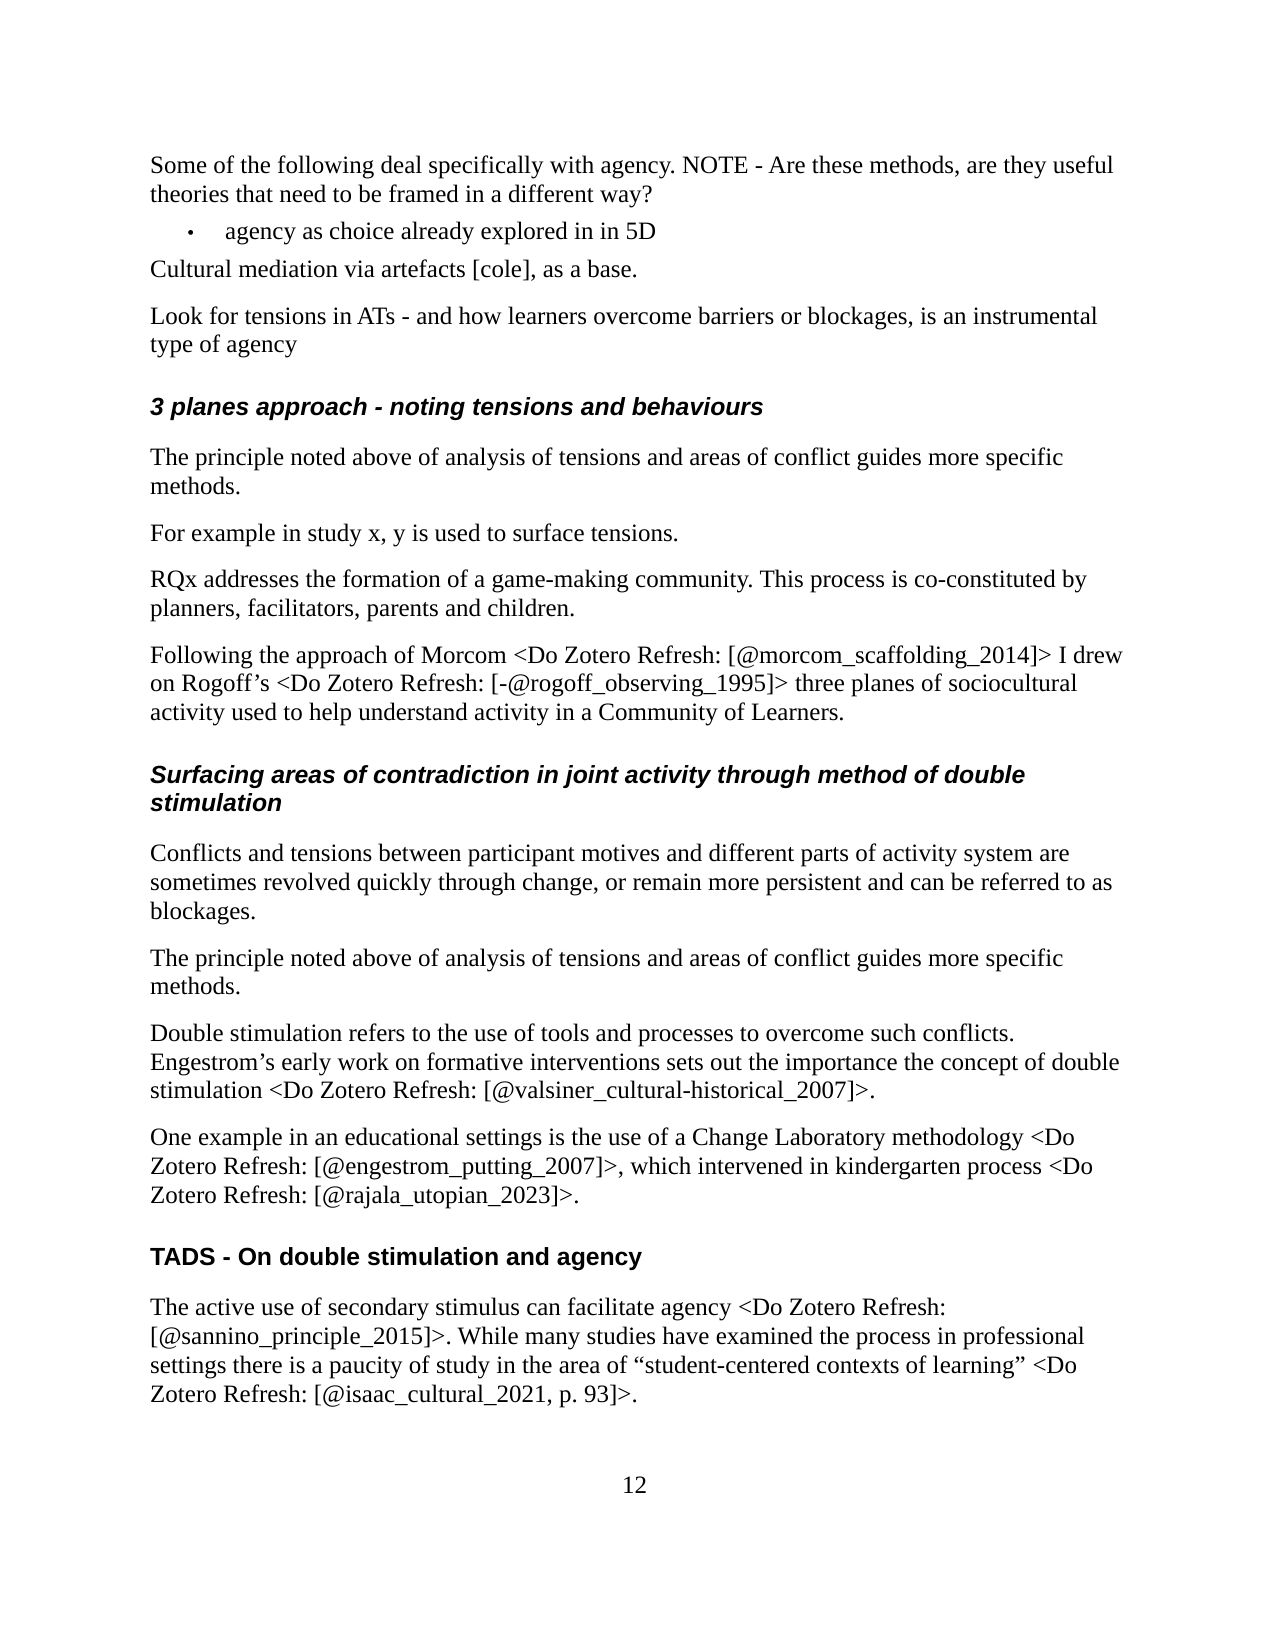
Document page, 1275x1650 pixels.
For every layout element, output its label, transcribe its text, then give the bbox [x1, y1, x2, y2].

text The active use of secondary stimulus can facilitate agency <Do Zotero Refresh: [@sannino_principle_2015]>. While many studies have examined the process in professional settings there is a paucity of study in the area of “student-centered contexts of learning” <Do Zotero Refresh: [@isaac_cultural_2021, p. 93]>. [150, 1292, 1125, 1407]
text Look for tensions in ATs - and how learners overcome barriers or blockages, is an instrumental type of agency [150, 301, 1125, 358]
list agency as choice already explored in in 5D [187, 216, 1125, 245]
text Cultural mediation via artefacts [cole], as a base. [150, 254, 1125, 283]
subtitle TADS - On double stimulation and agency [150, 1242, 1125, 1271]
text Conflicts and tensions between participant motives and different parts of activity system are sometimes revolved quickly through change, or remain more persistent and can be referred to as blockages. [150, 838, 1125, 925]
text The principle noted above of analysis of tensions and areas of conflict guides more specific methods. [150, 943, 1125, 1000]
text Some of the following deal specifically with agency. NOTE - Are these methods, are they useful theories that need to be framed in a different way? [150, 150, 1125, 207]
subtitle 3 planes approach - noting tensions and behaviours [150, 392, 1125, 421]
subtitle Surfacing areas of contradiction in joint activity through method of double stimulation [150, 760, 1125, 817]
text The principle noted above of analysis of tensions and areas of conflict guides more specific methods. [150, 442, 1125, 500]
text One example in an educational settings is the use of a Change Laboratory methodology <Do Zotero Refresh: [@engestrom_putting_2007]>, which intervened in kindergarten process <Do Zotero Refresh: [@rajala_utopian_2023]>. [150, 1122, 1125, 1208]
text For example in study x, y is used to surface tensions. [150, 518, 1125, 546]
text Following the approach of Morcom <Do Zotero Refresh: [@morcom_scaffolding_2014]> I drew on Rogoff’s <Do Zotero Refresh: [-@rogoff_observing_1995]> three planes of sociocultural activity used to help understand activity in a Community of Learners. [150, 640, 1125, 726]
text RQx addresses the formation of a game-making community. This process is co-constituted by planners, facilitators, parents and children. [150, 564, 1125, 622]
text Double stimulation refers to the use of tools and processes to overcome such conflicts. Engestrom’s early work on formative interventions sets out the importance the concept of double stimulation <Do Zotero Refresh: [@valsiner_cultural-historical_2007]>. [150, 1018, 1125, 1104]
